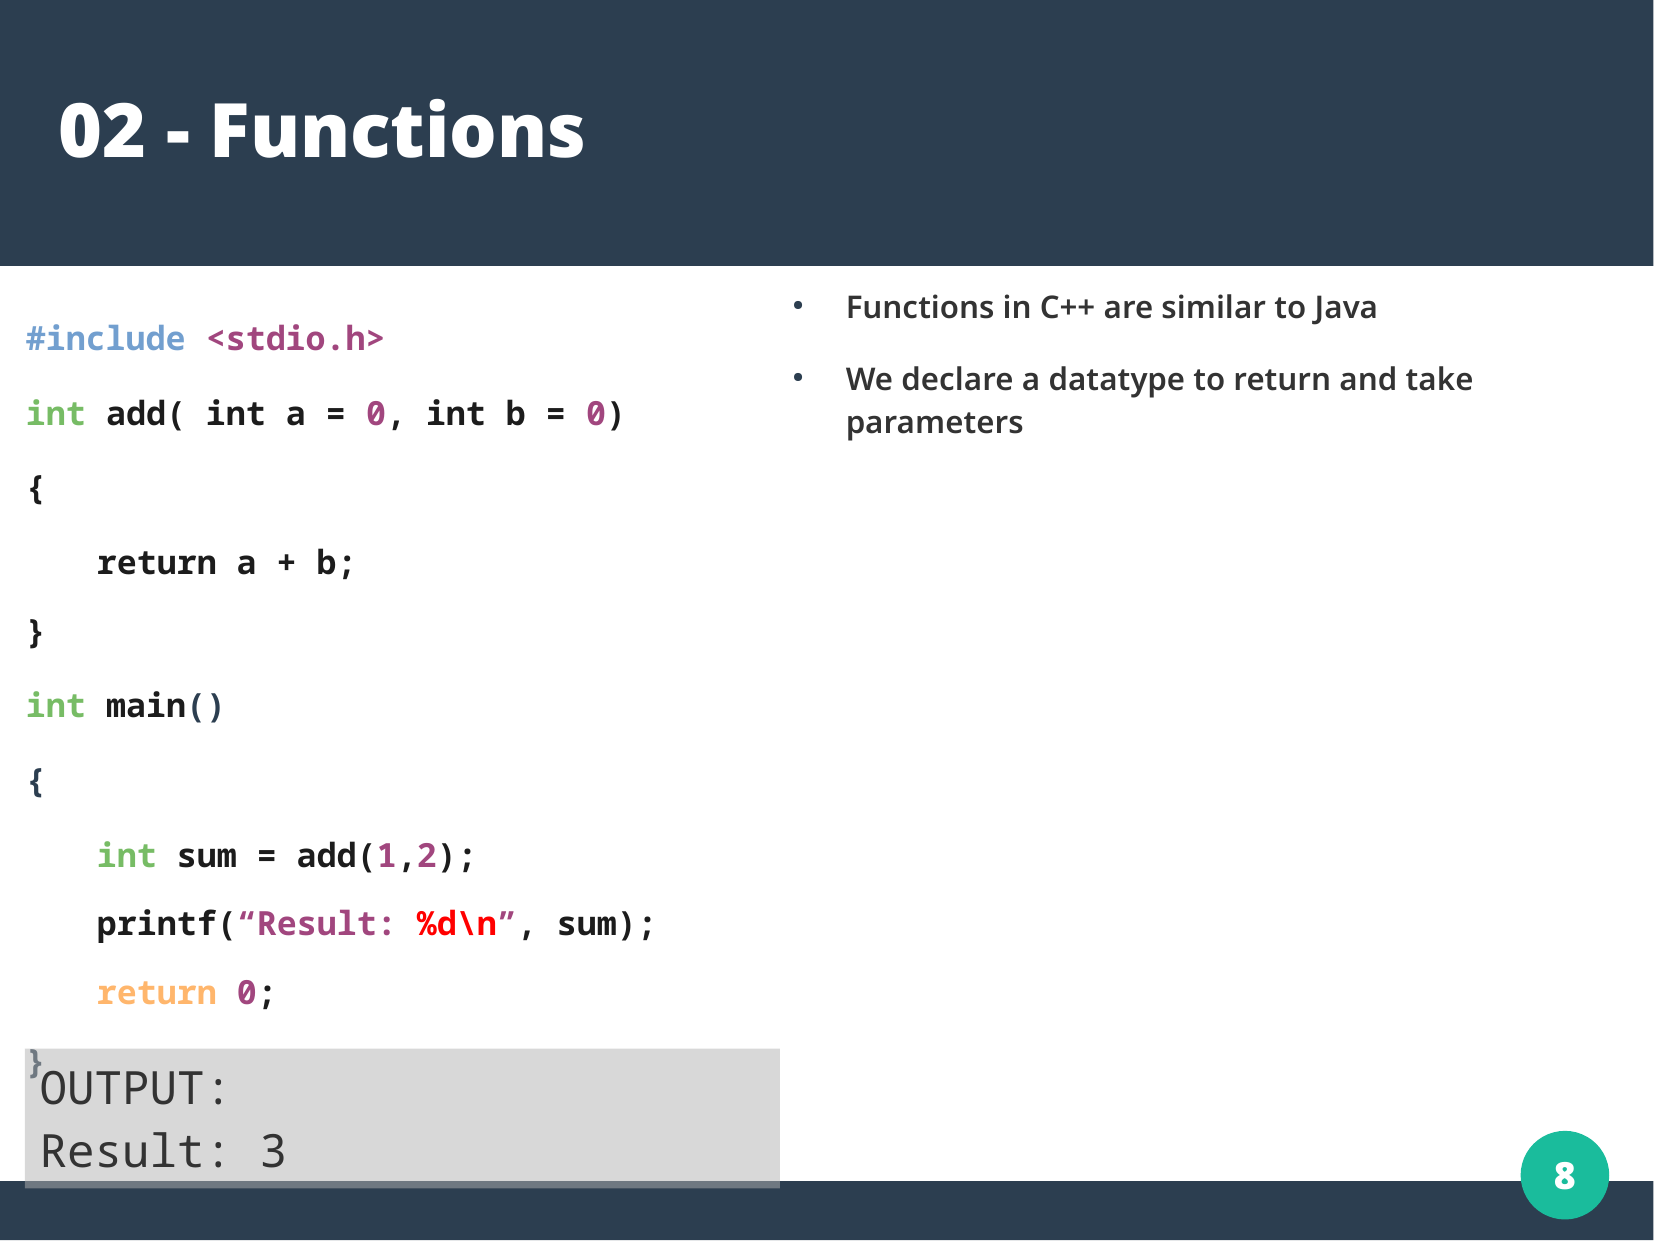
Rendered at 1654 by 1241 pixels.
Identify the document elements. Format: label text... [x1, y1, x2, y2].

list #include <stdio.h> int add( int a = 0, int b = 0) { return a + b; } int main() { int sum = add(1,2); printf(“Result: %d\n”, sum); return 0; } [0, 314, 766, 1142]
text_box OUTPUT: Result: 3 [24, 1048, 780, 1170]
list Functions in C++ are similar to Java We declare a datatype to return and take parameters [774, 284, 1635, 765]
title 02 - Functions [58, 49, 1595, 207]
